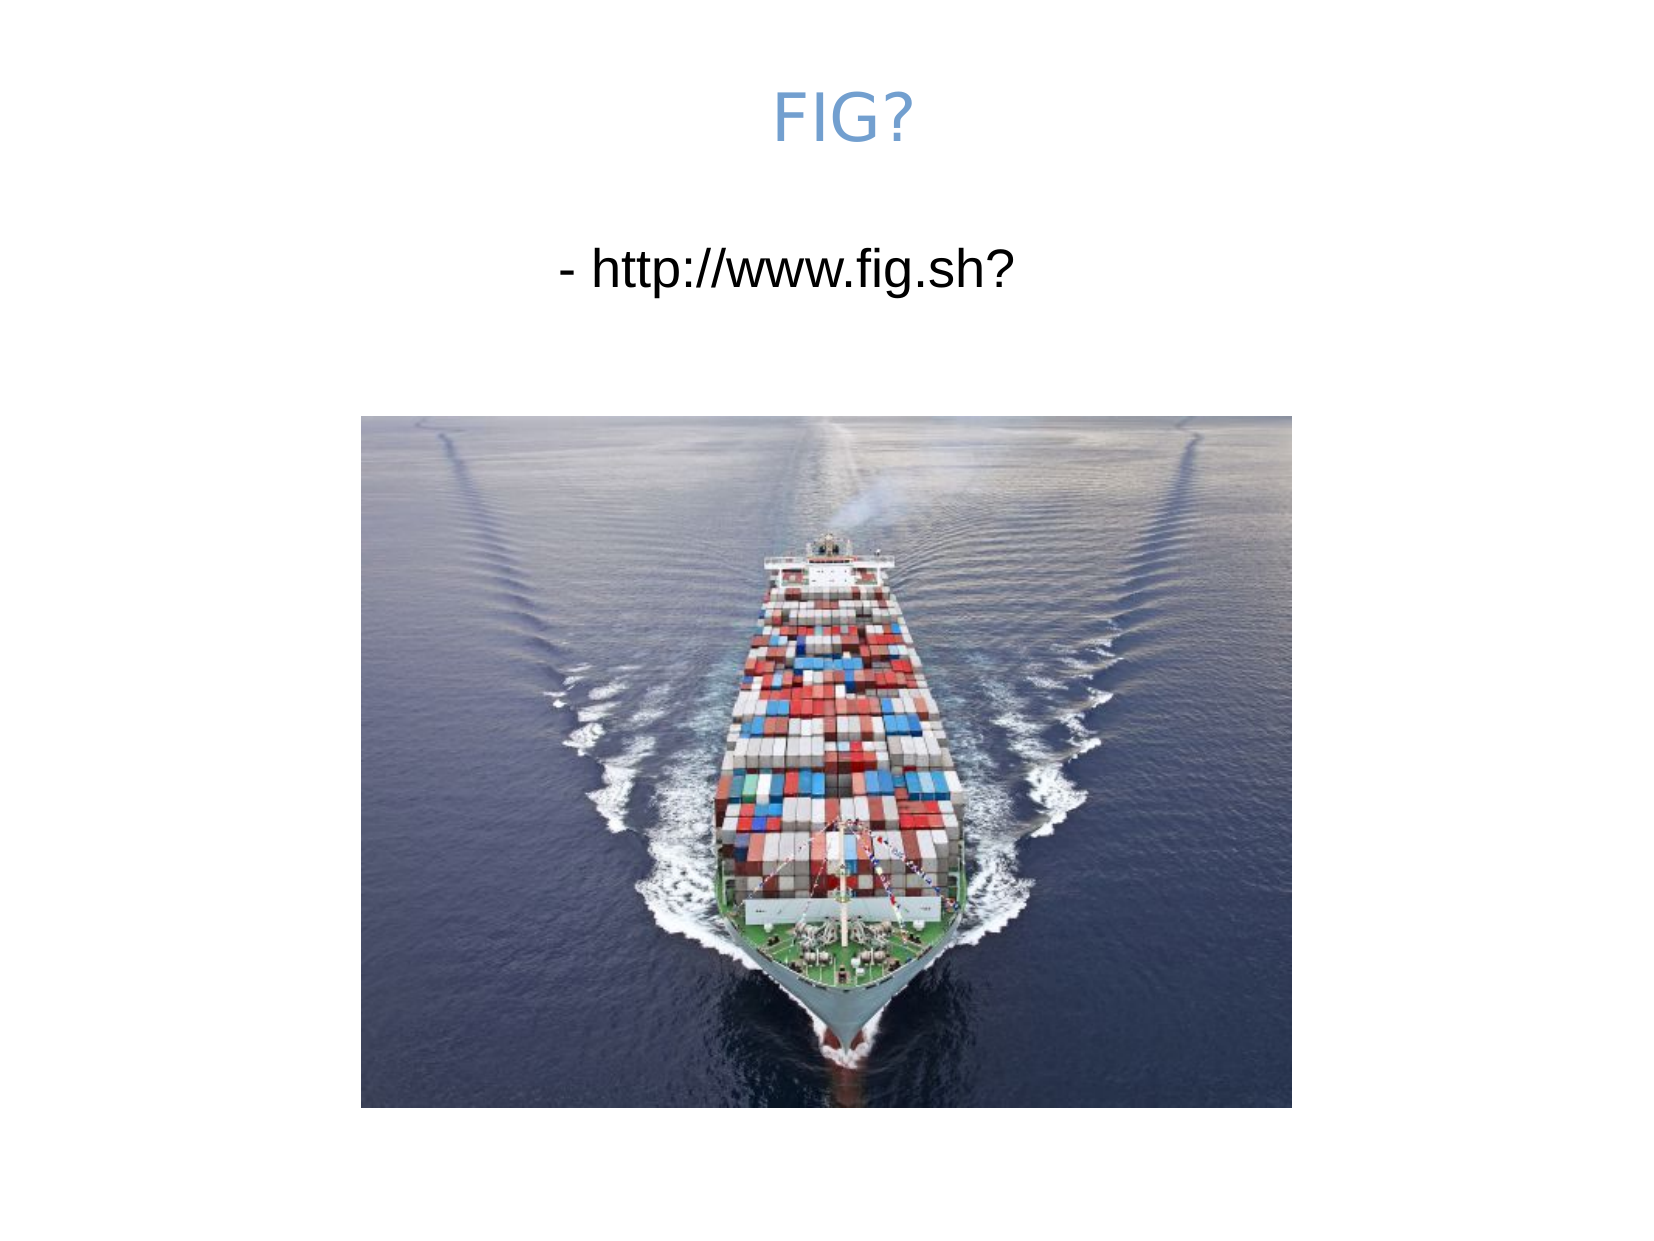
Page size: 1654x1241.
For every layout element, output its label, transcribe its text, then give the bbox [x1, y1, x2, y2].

text_box - http://www.fig.sh? [543, 230, 1115, 376]
picture [361, 416, 1292, 1109]
text_box FIG? [756, 72, 933, 166]
